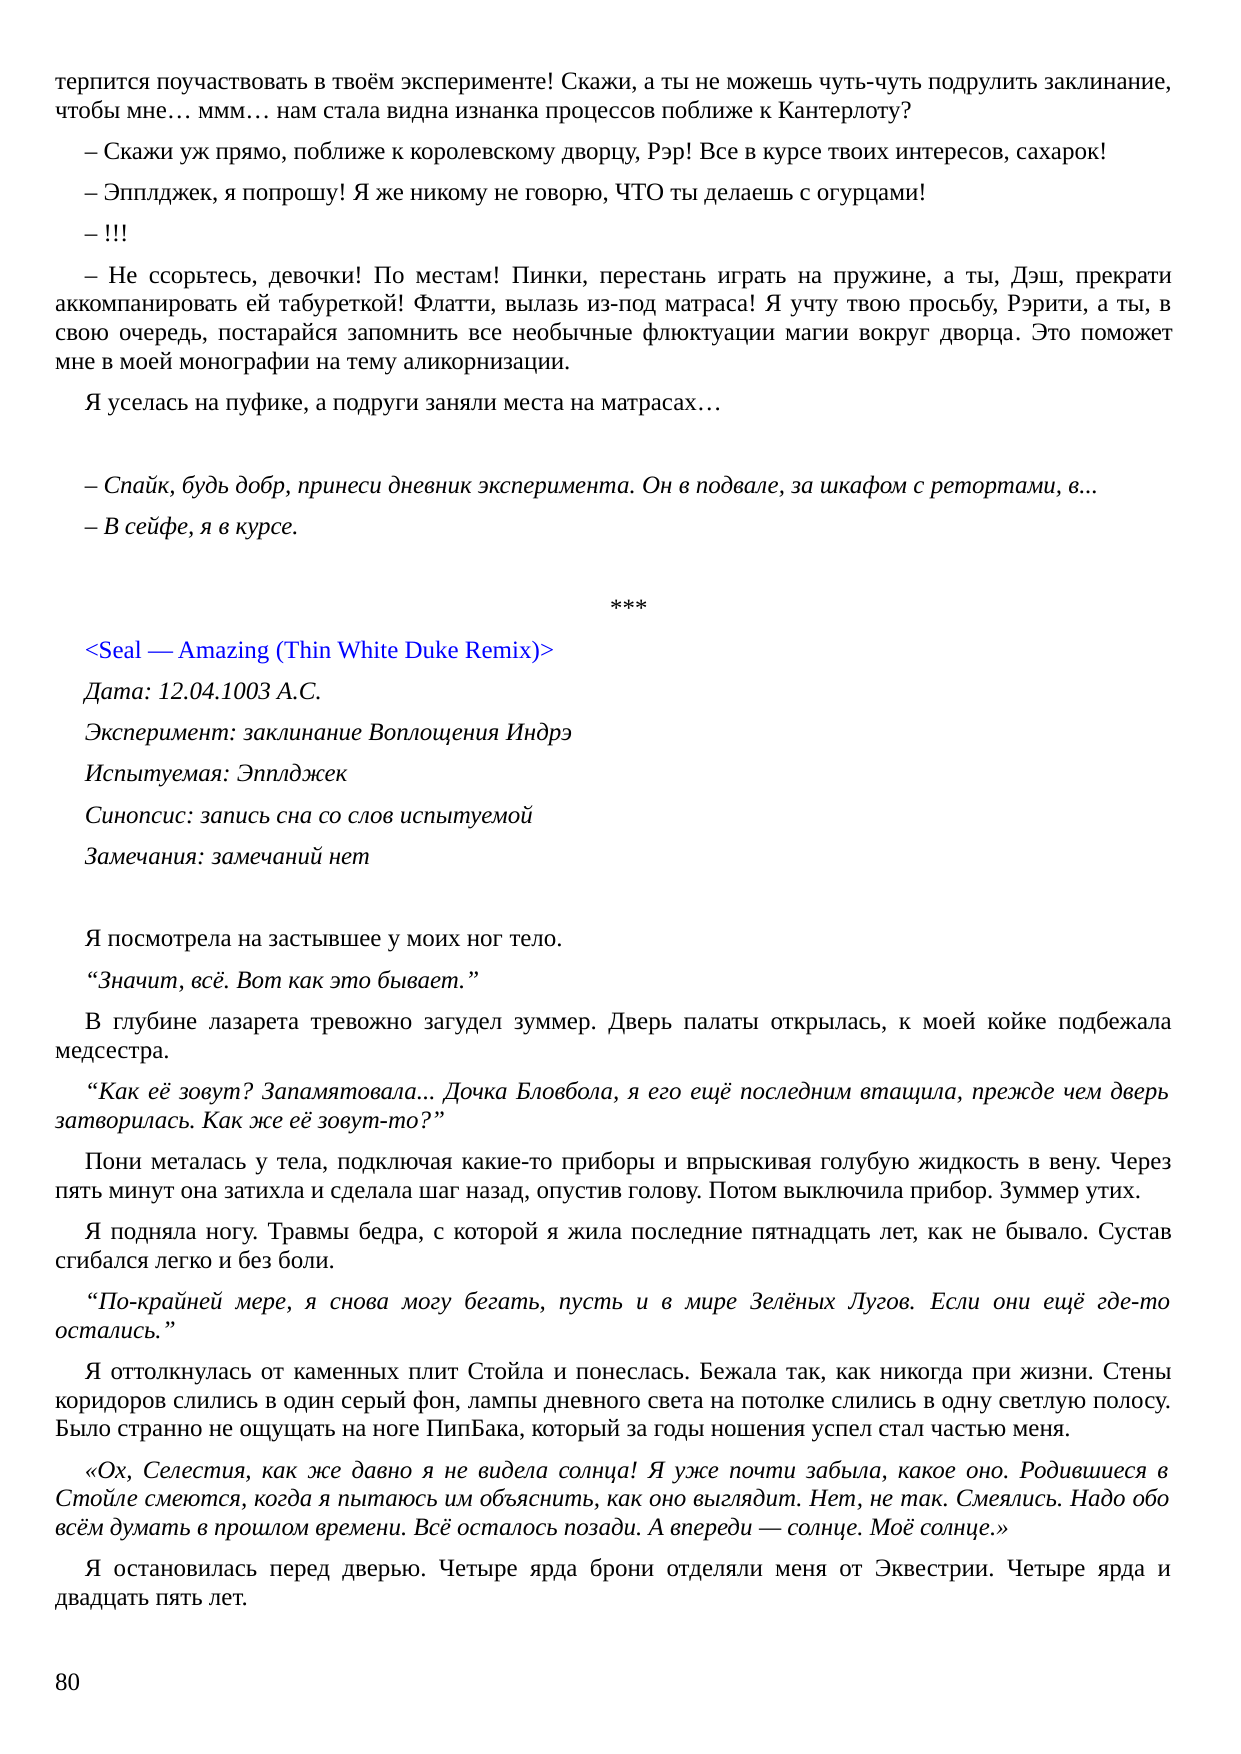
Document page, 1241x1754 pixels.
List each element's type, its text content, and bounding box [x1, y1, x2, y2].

text Пони металась у тела, подключая какие-то приборы и впрыскивая голубую жидкость в вену. Через пять минут она затихла и сделала шаг назад, опустив голову. Потом выключила прибор. Зуммер утих. [55, 1146, 1173, 1203]
text Замечания: замечаний нет [55, 841, 1173, 870]
text Я подняла ногу. Травмы бедра, с которой я жила последние пятнадцать лет, как не бывало. Сустав сгибался легко и без боли. [55, 1216, 1173, 1273]
text терпится поучаствовать в твоём эксперименте! Скажи, а ты не можешь чуть-чуть подрулить заклинание, чтобы мне… ммм… нам стала видна изнанка процессов поближе к Кантерлоту? [55, 66, 1173, 123]
text Испытуемая: Эпплджек [55, 758, 1173, 787]
text – !!! [55, 218, 1173, 247]
text Я остановилась перед дверью. Четыре ярда брони отделяли меня от Эквестрии. Четыре ярда и двадцать пять лет. [55, 1553, 1173, 1611]
text Дата: 12.04.1003 А.С. [55, 676, 1173, 705]
text – Не ссорьтесь, девочки! По местам! Пинки, перестань играть на пружине, а ты, Дэш, прекрати аккомпанировать ей табуреткой! Флатти, вылазь из-под матраса! Я учту твою просьбу, Рэрити, а ты, в свою очередь, постарайся запомнить все необычные флюктуации магии вокруг дворца. Это поможет мне в моей монографии на тему аликорнизации. [55, 260, 1173, 375]
text – Эпплджек, я попрошу! Я же никому не говорю, ЧТО ты делаешь с огурцами! [55, 177, 1173, 206]
text «Ох, Селестия, как же давно я не видела солнца! Я уже почти забыла, какое оно. Родившиеся в Стойле смеются, когда я пытаюсь им объяснить, как оно выглядит. Нет, не так. Смеялись. Надо обо всём думать в прошлом времени. Всё осталось позади. А впереди — солнце. Моё солнце.» [55, 1455, 1173, 1541]
text Эксперимент: заклинание Воплощения Индрэ [55, 717, 1173, 746]
text “Как её зовут? Запамятовала... Дочка Бловбола, я его ещё последним втащила, прежде чем дверь затворилась. Как же её зовут-то?” [55, 1076, 1173, 1133]
text – Скажи уж прямо, поближе к королевскому дворцу, Рэр! Все в курсе твоих интересов, сахарок! [55, 136, 1173, 165]
text Я уселась на пуфике, а подруги заняли места на матрасах… [55, 387, 1173, 416]
text – Спайк, будь добр, принеси дневник эксперимента. Он в подвале, за шкафом с ретортами, в... [55, 470, 1173, 498]
text Я оттолкнулась от каменных плит Стойла и понеслась. Бежала так, как никогда при жизни. Стены коридоров слились в один серый фон, лампы дневного света на потолке слились в одну светлую полосу. Было странно не ощущать на ноге ПипБака, который за годы ношения успел стал частью меня. [55, 1356, 1173, 1442]
text “По-крайней мере, я снова могу бегать, пусть и в мире Зелёных Лугов. Если они ещё где-то остались.” [55, 1286, 1173, 1343]
text Я посмотрела на застывшее у моих ног тело. [55, 923, 1173, 952]
text Синопсис: запись сна со слов испытуемой [55, 800, 1173, 828]
text – В сейфе, я в курсе. [55, 511, 1173, 540]
text “Значит, всё. Вот как это бывает.” [55, 965, 1173, 993]
text <Seal — Amazing (Thin White Duke Remix)> [55, 635, 1173, 663]
text В глубине лазарета тревожно загудел зуммер. Дверь палаты открылась, к моей койке подбежала медсестра. [55, 1006, 1173, 1063]
text *** [55, 593, 1173, 622]
